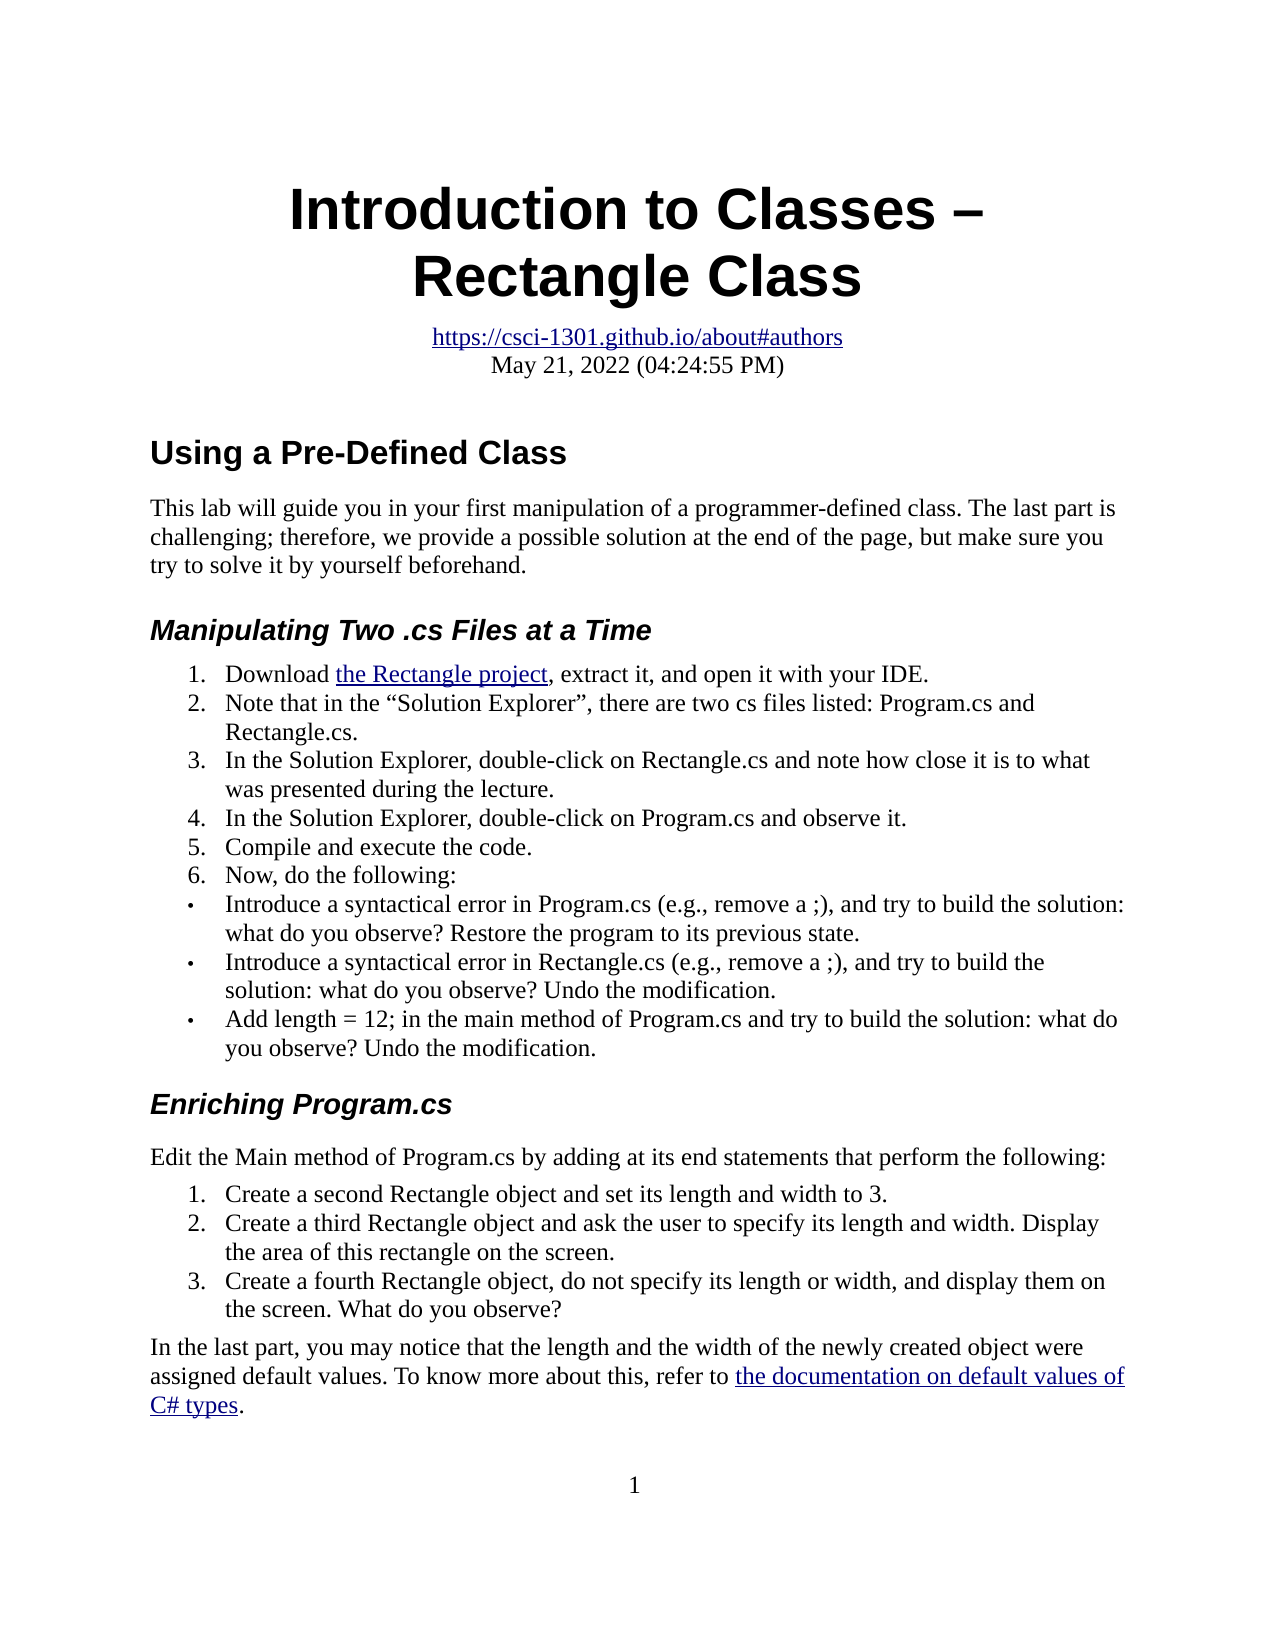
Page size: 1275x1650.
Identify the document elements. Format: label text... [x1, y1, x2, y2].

list Introduce a syntactical error in Program.cs (e.g., remove a ;), and try to build the solution: what do you observe? Restore the program to its previous state. [187, 889, 1125, 947]
list Download the Rectangle project, extract it, and open it with your IDE. [187, 659, 1125, 688]
text May 21, 2022 (04:24:55 PM) [150, 350, 1125, 379]
list Create a second Rectangle object and set its length and width to 3. [187, 1179, 1125, 1208]
text In the last part, you may notice that the length and the width of the newly created object were assigned default values. To know more about this, refer to the documentation on default values of C# types. [150, 1332, 1125, 1418]
title Introduction to Classes – Rectangle Class [150, 175, 1125, 309]
subtitle Using a Pre-Defined Class [150, 433, 1125, 472]
text This lab will guide you in your first manipulation of a programmer-defined class. The last part is challenging; therefore, we provide a possible solution at the end of the page, but make sure you try to solve it by yourself beforehand. [150, 493, 1125, 579]
subtitle Manipulating Two .cs Files at a Time [150, 613, 1125, 647]
text https://csci-1301.github.io/about#authors [150, 322, 1125, 350]
list Add length = 12; in the main method of Program.cs and try to build the solution: what do you observe? Undo the modification. [187, 1004, 1125, 1062]
list Create a fourth Rectangle object, do not specify its length or width, and display them on the screen. What do you observe? [187, 1266, 1125, 1323]
subtitle Enriching Program.cs [150, 1087, 1125, 1120]
list Now, do the following: [187, 861, 1125, 889]
list Create a third Rectangle object and ask the user to specify its length and width. Display the area of this rectangle on the screen. [187, 1208, 1125, 1266]
list Note that in the “Solution Explorer”, there are two cs files listed: Program.cs and Rectangle.cs. [187, 688, 1125, 746]
text Edit the Main method of Program.cs by adding at its end statements that perform the following: [150, 1142, 1125, 1171]
list In the Solution Explorer, double-click on Program.cs and observe it. [187, 803, 1125, 832]
list In the Solution Explorer, double-click on Rectangle.cs and note how close it is to what was presented during the lecture. [187, 746, 1125, 803]
list Introduce a syntactical error in Rectangle.cs (e.g., remove a ;), and try to build the solution: what do you observe? Undo the modification. [187, 947, 1125, 1004]
list Compile and execute the code. [187, 832, 1125, 861]
